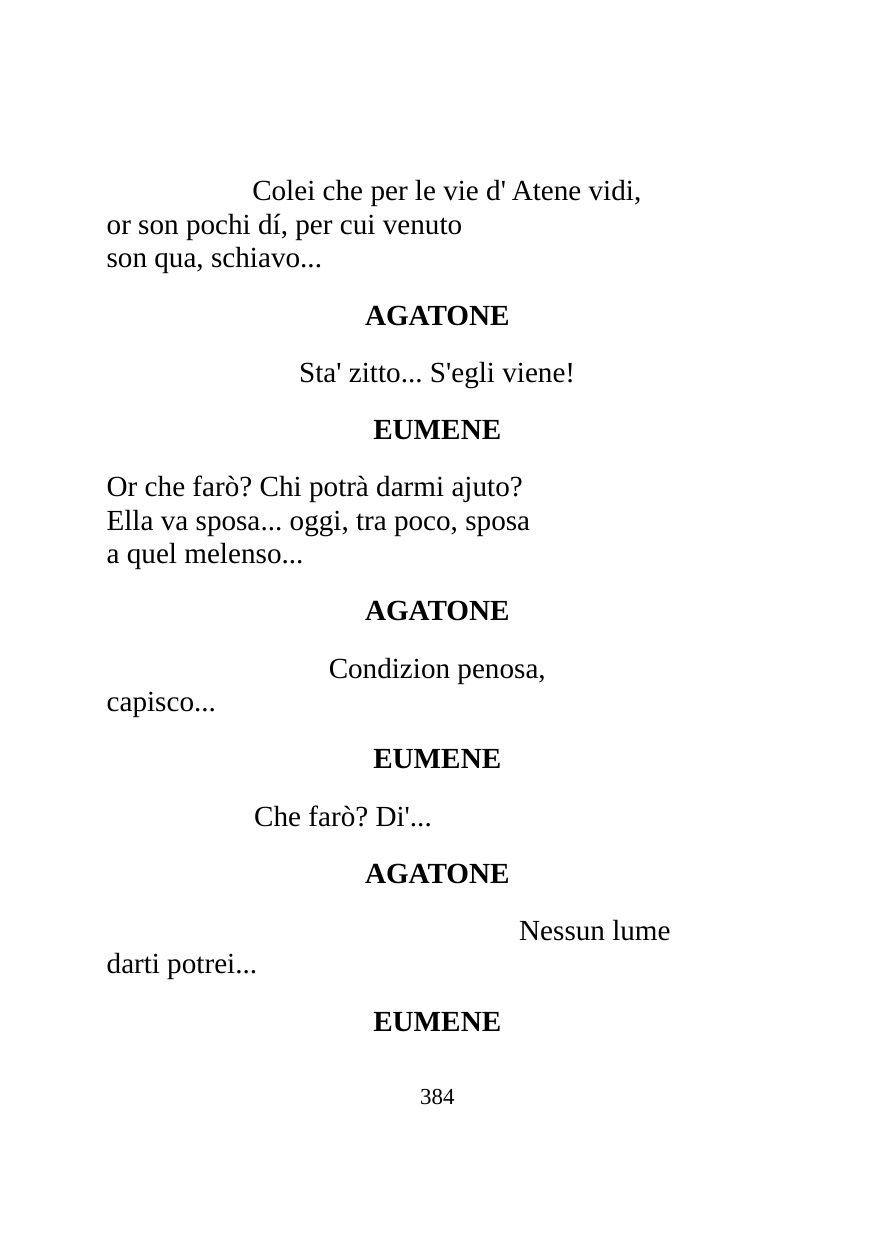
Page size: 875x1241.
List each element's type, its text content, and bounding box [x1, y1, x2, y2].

text Ella va sposa... oggi, tra poco, sposa [106, 503, 768, 536]
text Sta' zitto... S'egli viene! [106, 355, 768, 388]
text Che farò? Di'... [180, 799, 768, 832]
text darti potrei... [106, 947, 768, 980]
text son qua, schiavo... [106, 241, 768, 274]
text capisco... [106, 684, 768, 718]
subtitle EUMENE [106, 1004, 768, 1037]
text Nessun lume [106, 913, 768, 947]
text Colei che per le vie d' Atene vidi, [178, 173, 768, 207]
subtitle EUMENE [106, 412, 768, 446]
subtitle AGATONE [106, 298, 768, 331]
text a quel melenso... [106, 536, 768, 570]
text or son pochi dí, per cui venuto [106, 207, 768, 241]
text Condizion penosa, [106, 651, 768, 684]
subtitle AGATONE [106, 593, 768, 627]
text Or che farò? Chi potrà darmi ajuto? [106, 469, 768, 503]
subtitle AGATONE [106, 856, 768, 889]
subtitle EUMENE [106, 741, 768, 775]
